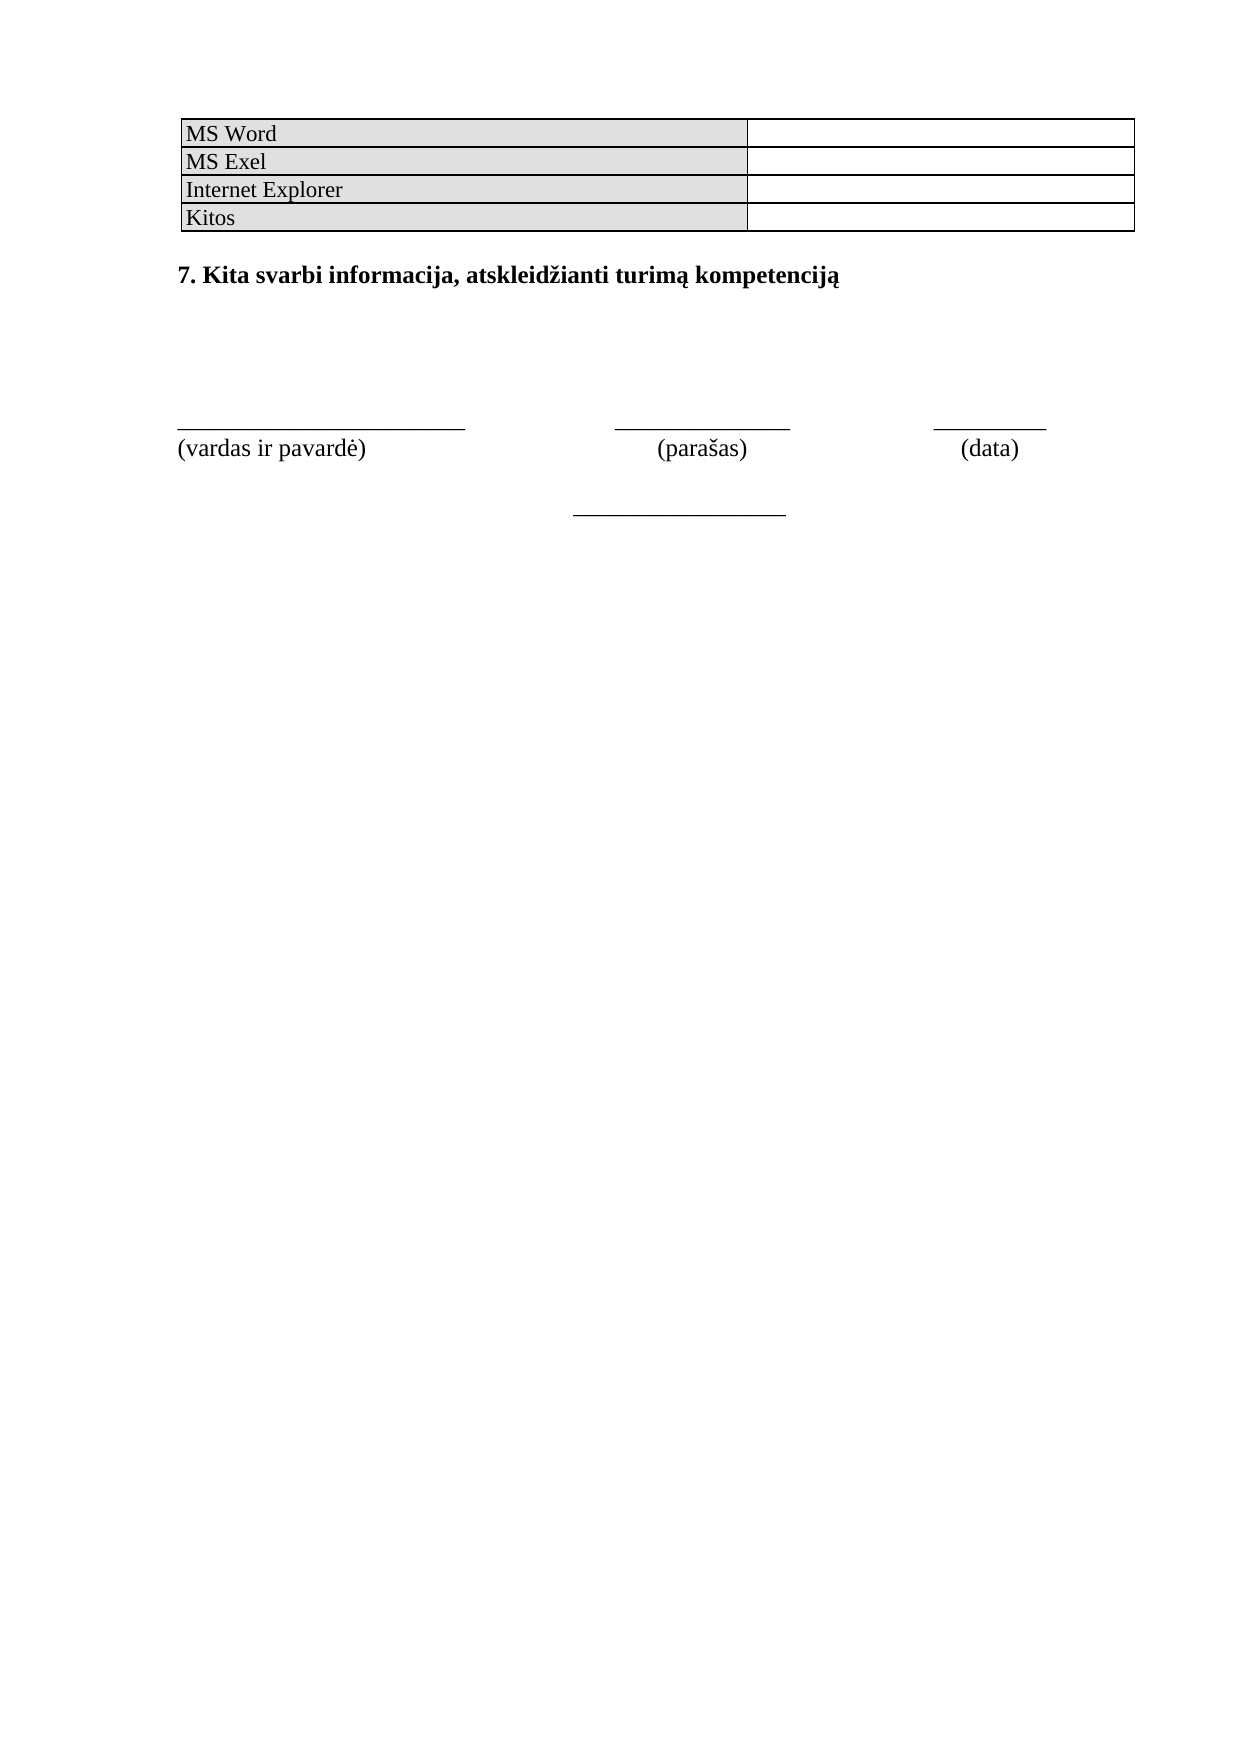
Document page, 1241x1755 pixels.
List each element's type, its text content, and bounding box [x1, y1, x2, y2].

text (vardas ir pavardė) (parašas) (data) [177, 433, 1181, 461]
table_header [189, 289, 1145, 375]
table_cell MS Exel [182, 148, 747, 174]
table_cell [748, 120, 1134, 146]
table_cell [748, 148, 1134, 174]
table_cell [748, 176, 1134, 202]
table_cell [748, 204, 1134, 230]
table_cell Internet Explorer [182, 176, 747, 202]
text _________________ [177, 490, 1181, 519]
table_cell MS Word [182, 120, 747, 146]
text _______________________ ______________ _________ [177, 404, 1181, 433]
table_cell Kitos [182, 204, 747, 230]
text 7. Kita svarbi informacija, atskleidžianti turimą kompetenciją [177, 260, 1181, 289]
